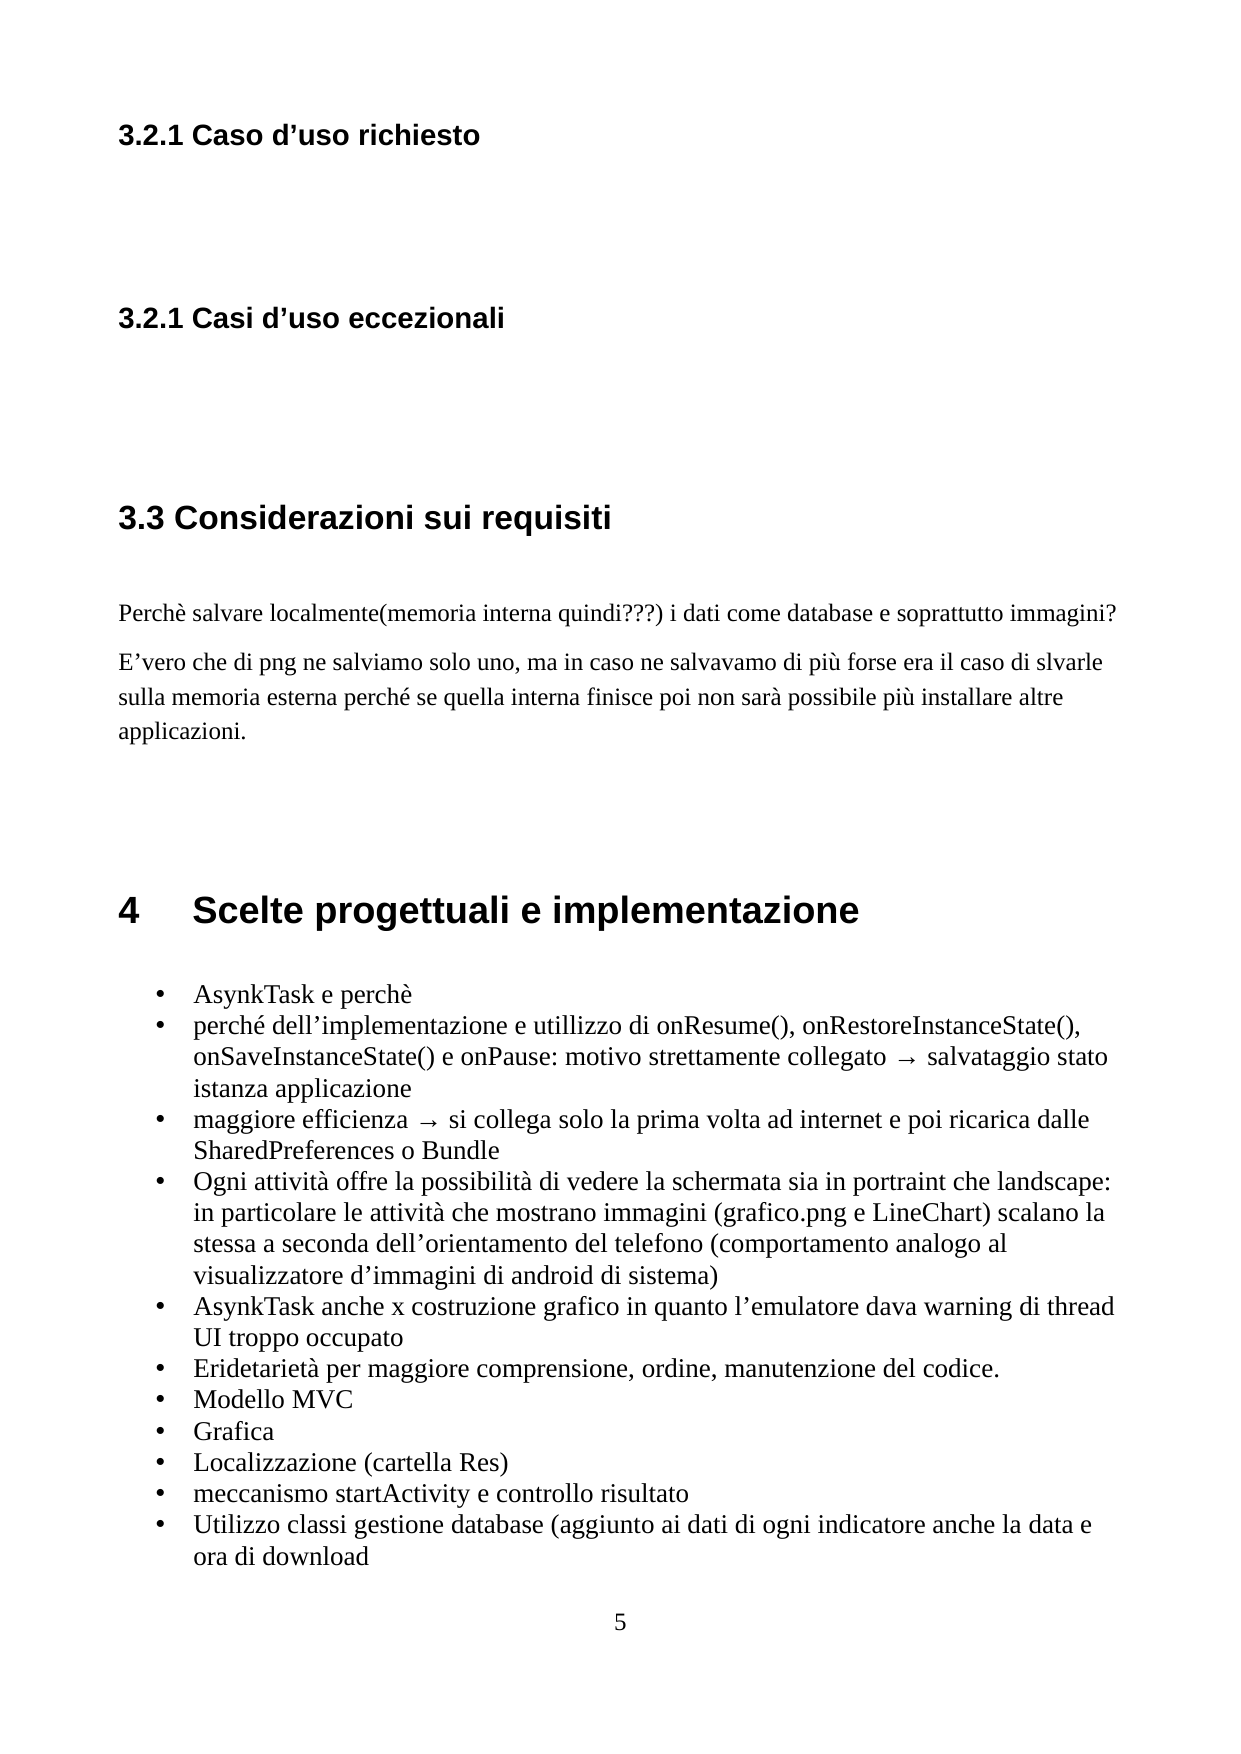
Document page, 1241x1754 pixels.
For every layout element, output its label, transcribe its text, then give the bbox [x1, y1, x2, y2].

list Utilizzo classi gestione database (aggiunto ai dati di ogni indicatore anche la data e ora di download [156, 1508, 1122, 1571]
list in particolare le attività che mostrano immagini (grafico.png e LineChart) scalano la stessa a seconda dell’orientamento del telefono (comportamento analogo al visualizzatore d’immagini di android di sistema) [156, 1196, 1122, 1290]
list meccanismo startActivity e controllo risultato [156, 1477, 1122, 1508]
list maggiore efficienza → si collega solo la prima volta ad internet e poi ricarica dalle SharedPreferences o Bundle [156, 1103, 1122, 1165]
subtitle 3.2.1 Caso d’uso richiesto [118, 118, 1122, 152]
text E’vero che di png ne salviamo solo uno, ma in caso ne salvavamo di più forse era il caso di slvarle sulla memoria esterna perché se quella interna finisce poi non sarà possibile più installare altre applicazioni. [118, 647, 1122, 745]
list Modello MVC [156, 1383, 1122, 1415]
subtitle 3.2.1 Casi d’uso eccezionali [118, 301, 1122, 334]
list Eridetarietà per maggiore comprensione, ordine, manutenzione del codice. [156, 1352, 1122, 1383]
list onSaveInstanceState() e onPause: motivo strettamente collegato → salvataggio stato [156, 1041, 1122, 1072]
subtitle 3.3 Considerazioni sui requisiti [118, 498, 1122, 537]
text Perchè salvare localmente(memoria interna quindi???) i dati come database e soprattutto immagini? [118, 598, 1122, 627]
list AsynkTask anche x costruzione grafico in quanto l’emulatore dava warning di thread UI troppo occupato [156, 1290, 1122, 1352]
list istanza applicazione [156, 1072, 1122, 1103]
list Grafica [156, 1415, 1122, 1446]
list AsynkTask e perchè [156, 978, 1122, 1009]
list Ogni attività offre la possibilità di vedere la schermata sia in portraint che landscape: [156, 1165, 1122, 1196]
list perché dell’implementazione e utillizzo di onResume(), onRestoreInstanceState(), [156, 1009, 1122, 1041]
list Localizzazione (cartella Res) [156, 1446, 1122, 1477]
subtitle 4 Scelte progettuali e implementazione [118, 888, 1122, 932]
